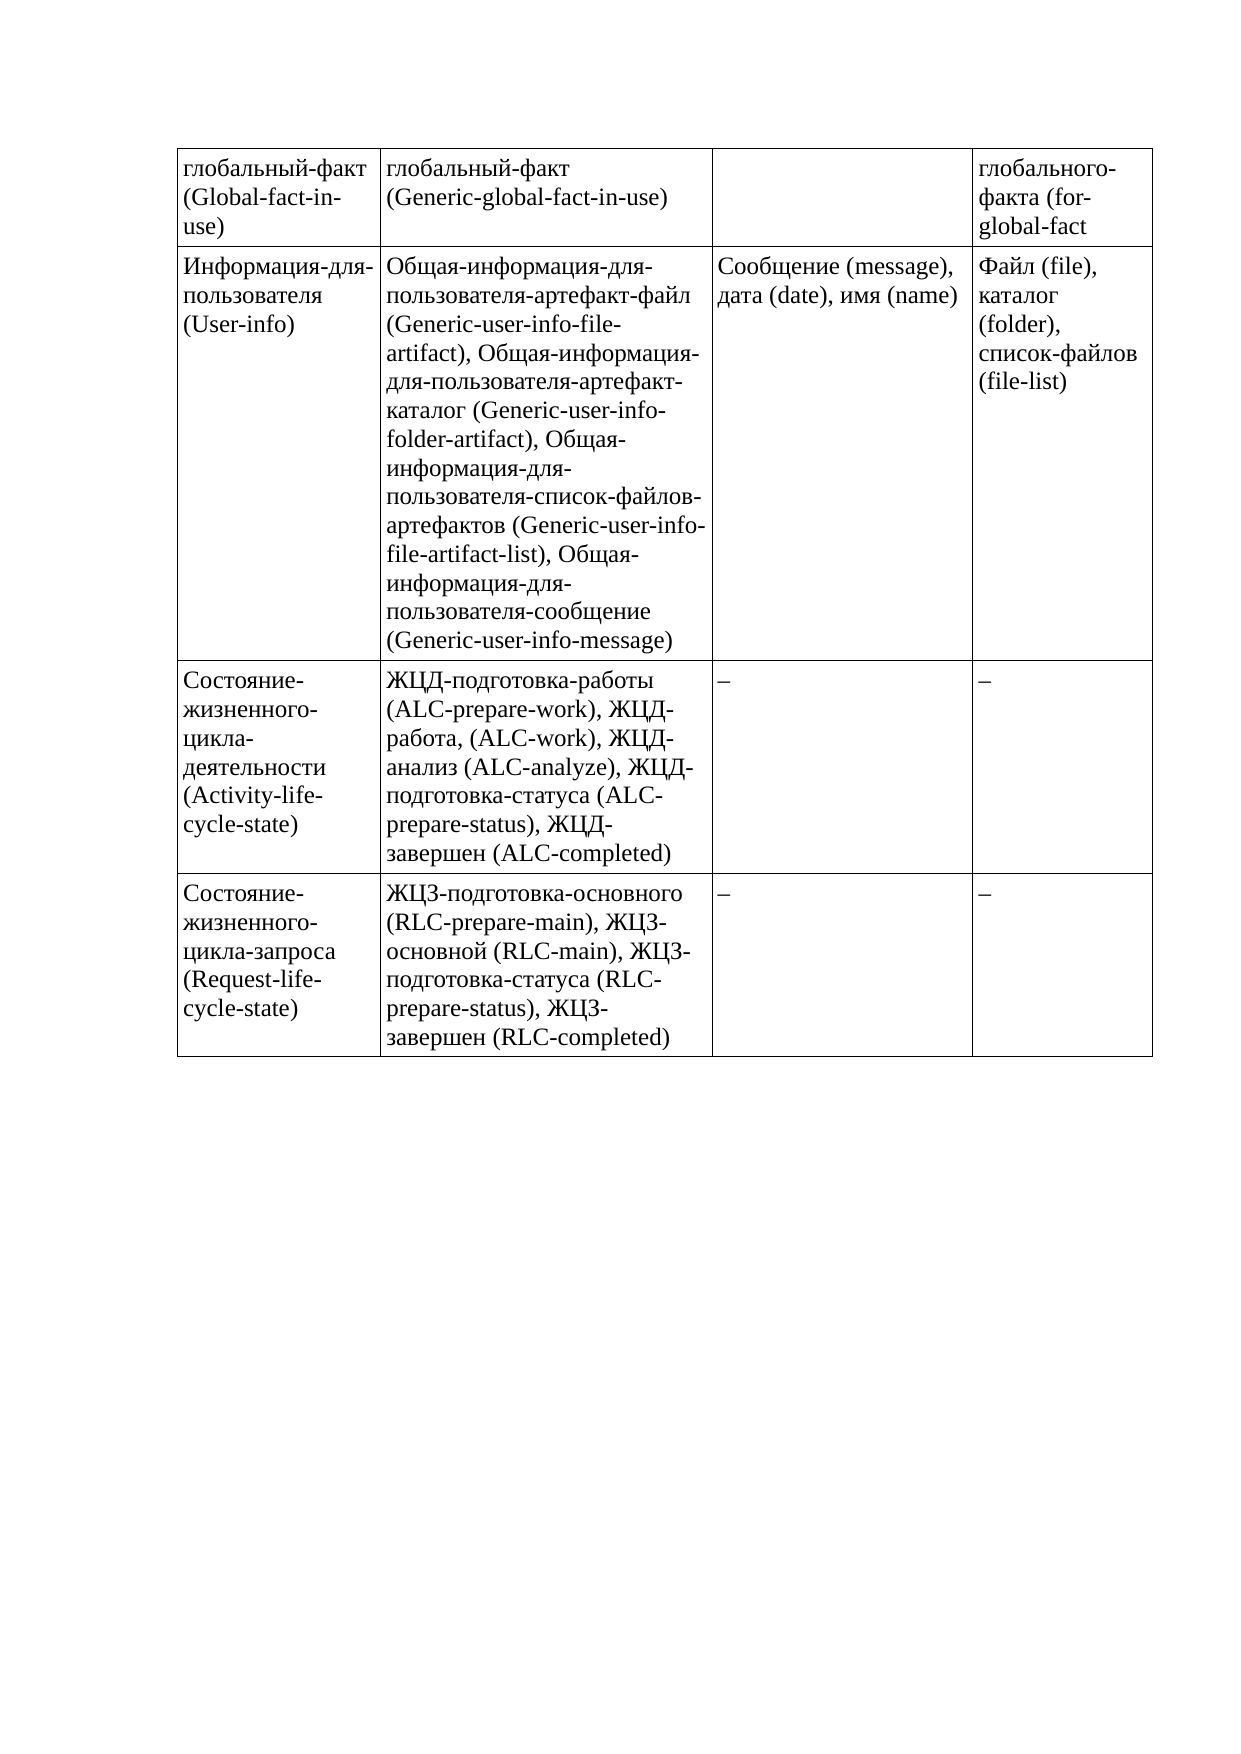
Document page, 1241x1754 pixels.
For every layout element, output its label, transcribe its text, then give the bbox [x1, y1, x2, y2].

table_cell глобальный-факт (Global-fact-in-use) [178, 149, 380, 246]
table_cell глобальный-факт (Generic-global-fact-in-use) [381, 149, 712, 246]
table_cell Файл (file), каталог (folder), список-файлов (file-list) [973, 247, 1152, 659]
table_cell – [973, 661, 1152, 872]
table_cell – [713, 874, 972, 1056]
table_cell ЖЦД-подготовка-работы (ALC-prepare-work), ЖЦД-работа, (ALC-work), ЖЦД-анализ (ALC-analyze), ЖЦД-подготовка-статуса (ALC-prepare-status), ЖЦД-завершен (ALC-completed) [381, 661, 712, 872]
table_cell глобального-факта (for-global-fact [973, 149, 1152, 246]
table_cell Сообщение (message), дата (date), имя (name) [713, 247, 972, 659]
table_cell Общая-информация-для-пользователя-артефакт-файл (Generic-user-info-file-artifact), Общая-информация-для-пользователя-артефакт-каталог (Generic-user-info-folder-artifact), Общая-информация-для-пользователя-список-файлов-артефактов (Generic-user-info-file-artifact-list), Общая-информация-для-пользователя-сообщение (Generic-user-info-message) [381, 247, 712, 659]
table_cell Состояние-жизненного-цикла-запроса (Request-life-cycle-state) [178, 874, 380, 1056]
table_cell [713, 149, 972, 246]
table_cell ЖЦЗ-подготовка-основного (RLC-prepare-main), ЖЦЗ-основной (RLC-main), ЖЦЗ-подготовка-статуса (RLC-prepare-status), ЖЦЗ-завершен (RLC-completed) [381, 874, 712, 1056]
table_cell Состояние-жизненного-цикла-деятельности (Activity-life-cycle-state) [178, 661, 380, 872]
table_cell – [713, 661, 972, 872]
table_cell – [973, 874, 1152, 1056]
table_cell Информация-для-пользователя (User-info) [178, 247, 380, 659]
